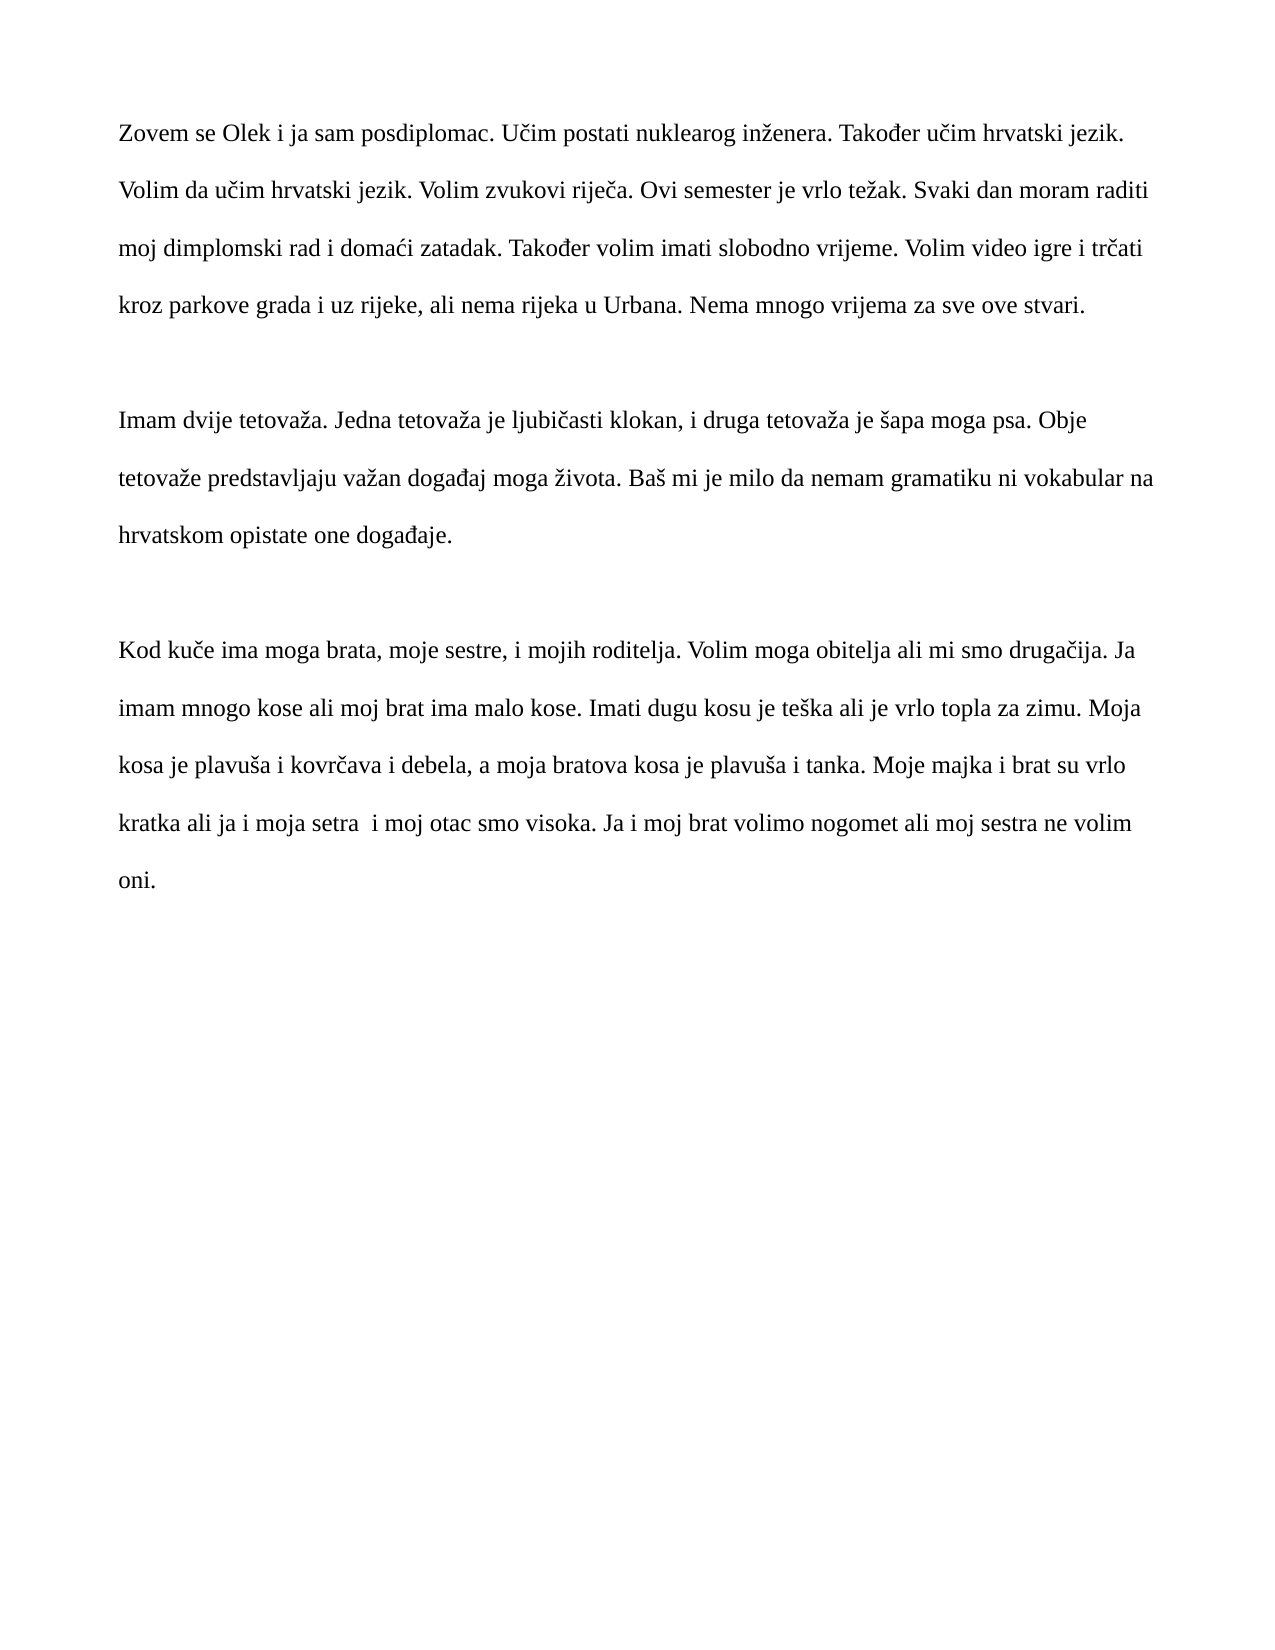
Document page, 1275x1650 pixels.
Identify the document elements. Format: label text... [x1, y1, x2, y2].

text Imam dvije tetovaža. Jedna tetovaža je ljubičasti klokan, i druga tetovaža je šapa moga psa. Obje tetovaže predstavljaju važan događaj moga života. Baš mi je milo da nemam gramatiku ni vokabular na hrvatskom opistate one događaje. [118, 406, 1157, 549]
text Zovem se Olek i ja sam posdiplomac. Učim postati nuklearog inženera. Također učim hrvatski jezik. Volim da učim hrvatski jezik. Volim zvukovi riječa. Ovi semester je vrlo težak. Svaki dan moram raditi moj dimplomski rad i domaći zatadak. Također volim imati slobodno vrijeme. Volim video igre i trčati kroz parkove grada i uz rijeke, ali nema rijeka u Urbana. Nema mnogo vrijema za sve ove stvari. [118, 118, 1157, 319]
text Kod kuče ima moga brata, moje sestre, i mojih roditelja. Volim moga obitelja ali mi smo drugačija. Ja imam mnogo kose ali moj brat ima malo kose. Imati dugu kosu je teška ali je vrlo topla za zimu. Moja kosa je plavuša i kovrčava i debela, a moja bratova kosa je plavuša i tanka. Moje majka i brat su vrlo kratka ali ja i moja setra i moj otac smo visoka. Ja i moj brat volimo nogomet ali moj sestra ne volim oni. [118, 636, 1157, 894]
